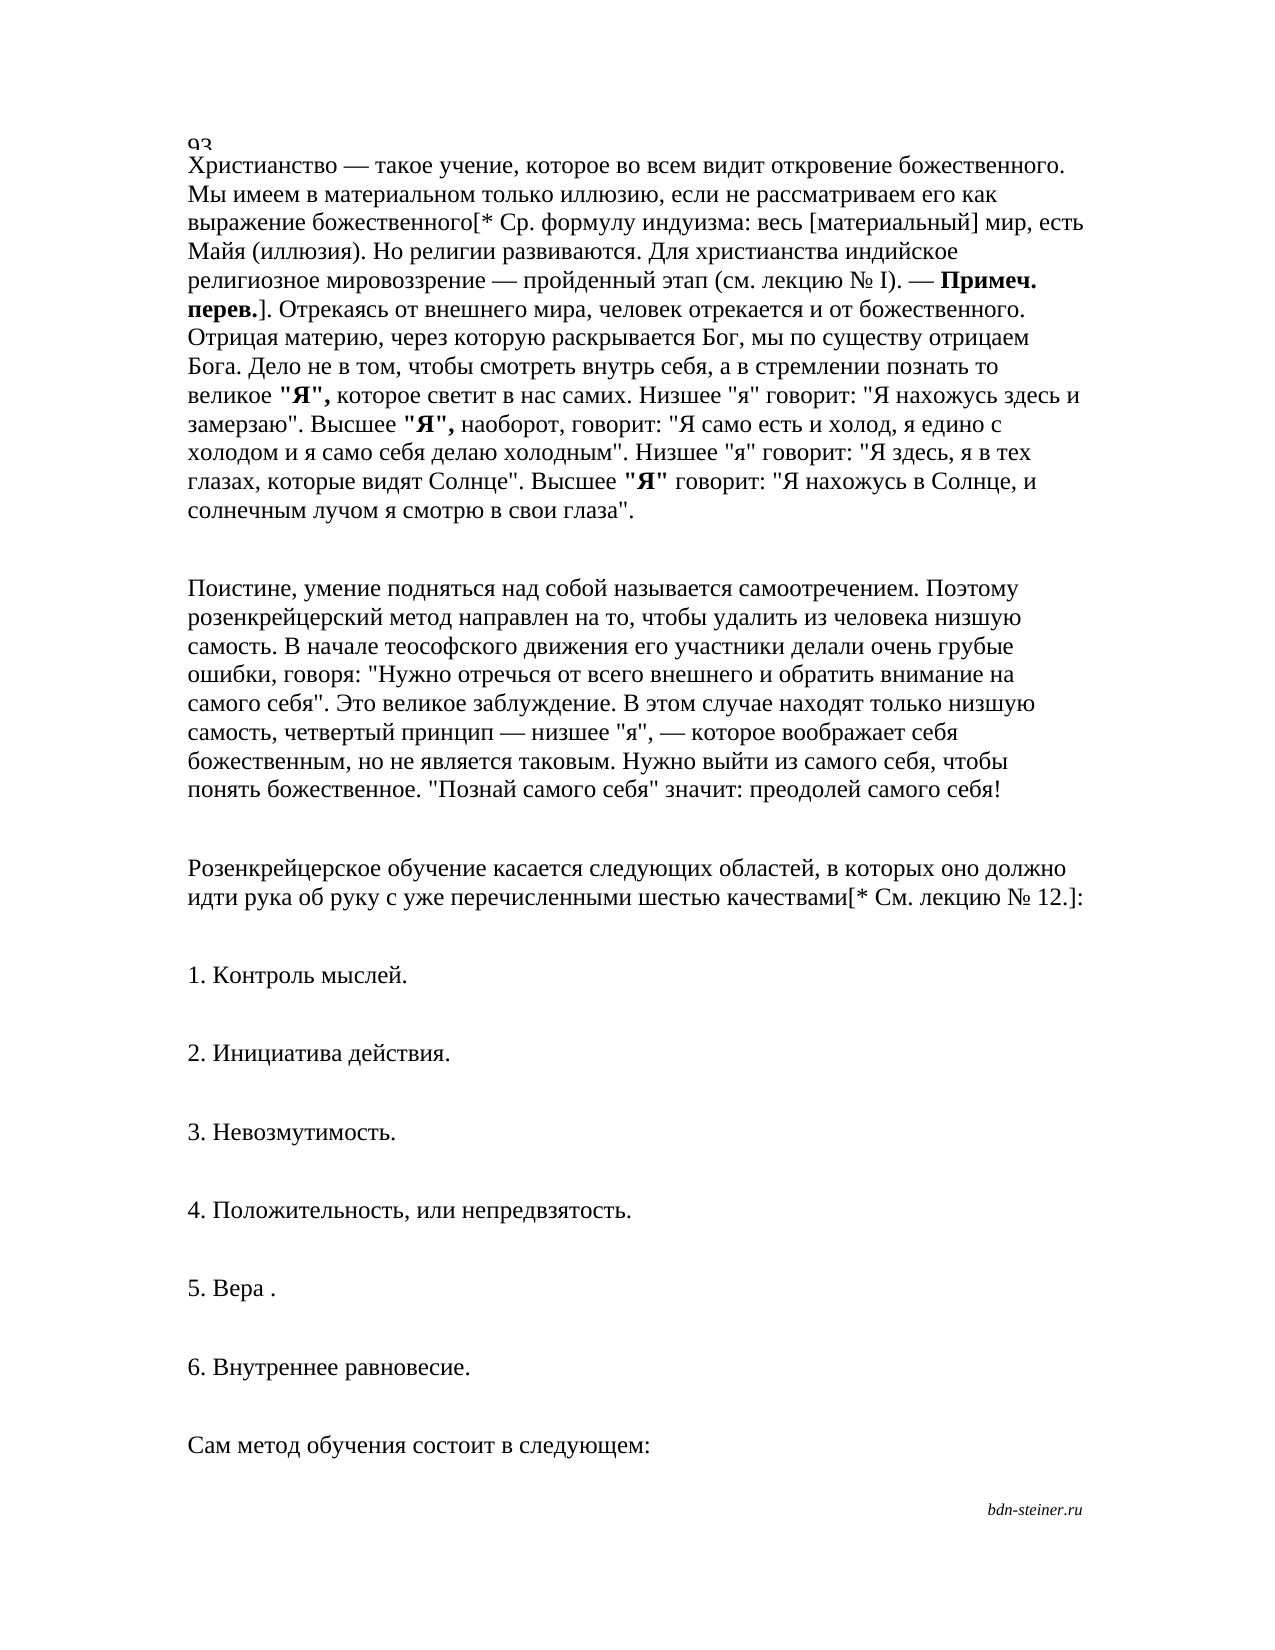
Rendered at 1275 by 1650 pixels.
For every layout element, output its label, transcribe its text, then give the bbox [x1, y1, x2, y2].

text 2. Инициатива действия. [187, 1038, 1087, 1067]
text Поистине, умение подняться над собой называется самоотречением. Поэтому розенкрейцерский метод направлен на то, чтобы удалить из человека низшую самость. В начале теософского движения его участники делали очень грубые ошибки, говоря: "Нужно отречься от всего внешнего и обратить внимание на самого себя". Это великое заблуждение. В этом случае находят только низшую самость, четвертый принцип — низшее "я", — которое воображает себя божественным, но не является таковым. Нужно выйти из самого себя, чтобы понять божественное. "Познай самого себя" значит: преодолей самого себя! [187, 573, 1087, 803]
text Сам метод обучения состоит в следующем: [187, 1430, 1087, 1459]
text 1. Контроль мыслей. [187, 960, 1087, 989]
text Розенкрейцерское обучение касается следующих областей, в которых оно должно идти рука об руку с уже перечисленными шестью качествами[* См. лекцию № 12.]: [187, 853, 1087, 910]
text 3. Невозмутимость. [187, 1117, 1087, 1145]
text Христианство — такое учение, которое во всем видит откровение божественного. Мы имеем в материальном только иллюзию, если не рассматриваем его как выражение божественного[* Ср. формулу индуизма: весь [материальный] мир, есть Майя (иллюзия). Но религии развиваются. Для христианства индийское религиозное мировоззрение — пройденный этап (см. лекцию № I). — Примеч. перев.]. Отрекаясь от внешнего мира, человек отрекается и от божественного. Отрицая материю, через которую раскрывается Бог, мы по существу отрицаем Бога. Дело не в том, чтобы смотреть внутрь себя, а в стремлении познать то великое "Я", которое светит в нас самих. Низшее "я" говорит: "Я нахожусь здесь и замерзаю". Высшее "Я", наоборот, говорит: "Я само есть и холод, я едино с холодом и я само себя делаю холодным". Низшее "я" говорит: "Я здесь, я в тех глазах, которые видят Солнце". Высшее "Я" говорит: "Я нахожусь в Солнце, и солнечным лучом я смотрю в свои глаза". [187, 150, 1087, 524]
text 6. Внутреннее равновесие. [187, 1352, 1087, 1380]
text 5. Вера . [187, 1273, 1087, 1302]
text 4. Положительность, или непредвзятость. [187, 1195, 1087, 1224]
